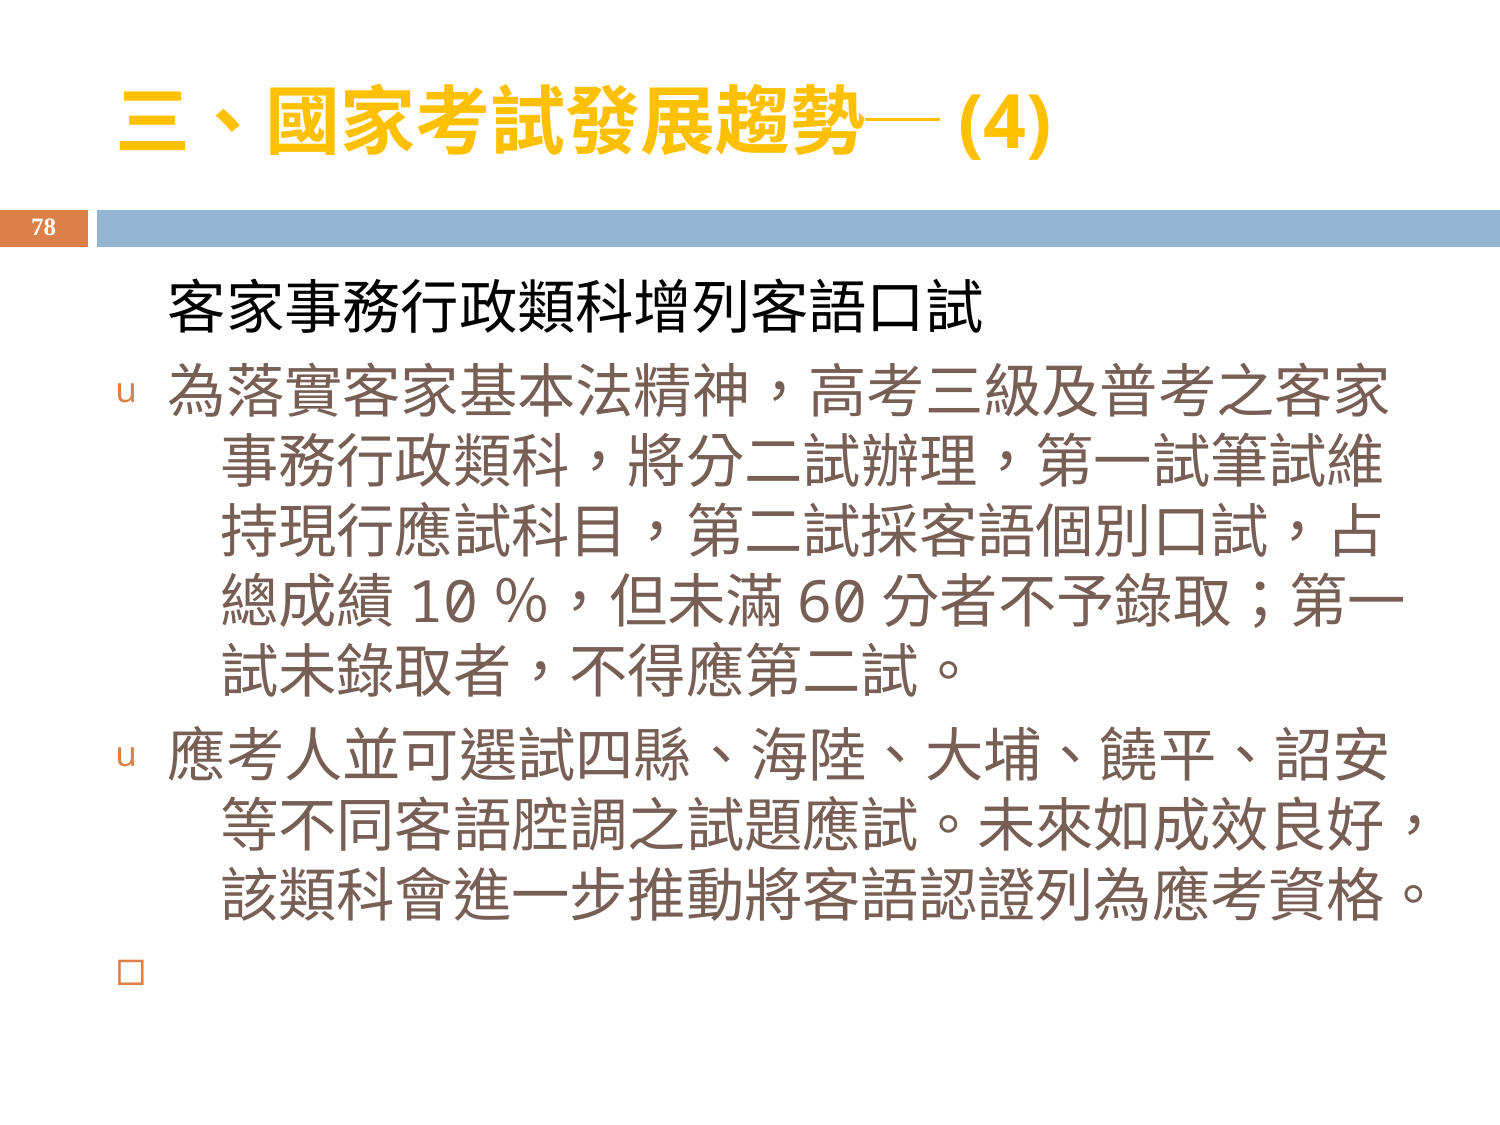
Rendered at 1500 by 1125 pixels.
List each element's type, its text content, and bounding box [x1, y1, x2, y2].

text_box 77 [0, 208, 88, 249]
list 客家事務行政類科增列客語口試 為落實客家基本法精神，高考三級及普考之客家事務行政類科，將分二試辦理，第一試筆試維持現行應試科目，第二試採客語個別口試，占總成績10％，但未滿60分者不予錄取；第一試未錄取者，不得應第二試。 應考人並可選試四縣、海陸、大埔、饒平、詔安等不同客語腔調之試題應試。未來如成效良好，該類科會進一步推動將客語認證列為應考資格。 [100, 262, 1438, 1000]
title 三、國家考試發展趨勢─(4) [100, 37, 1438, 201]
